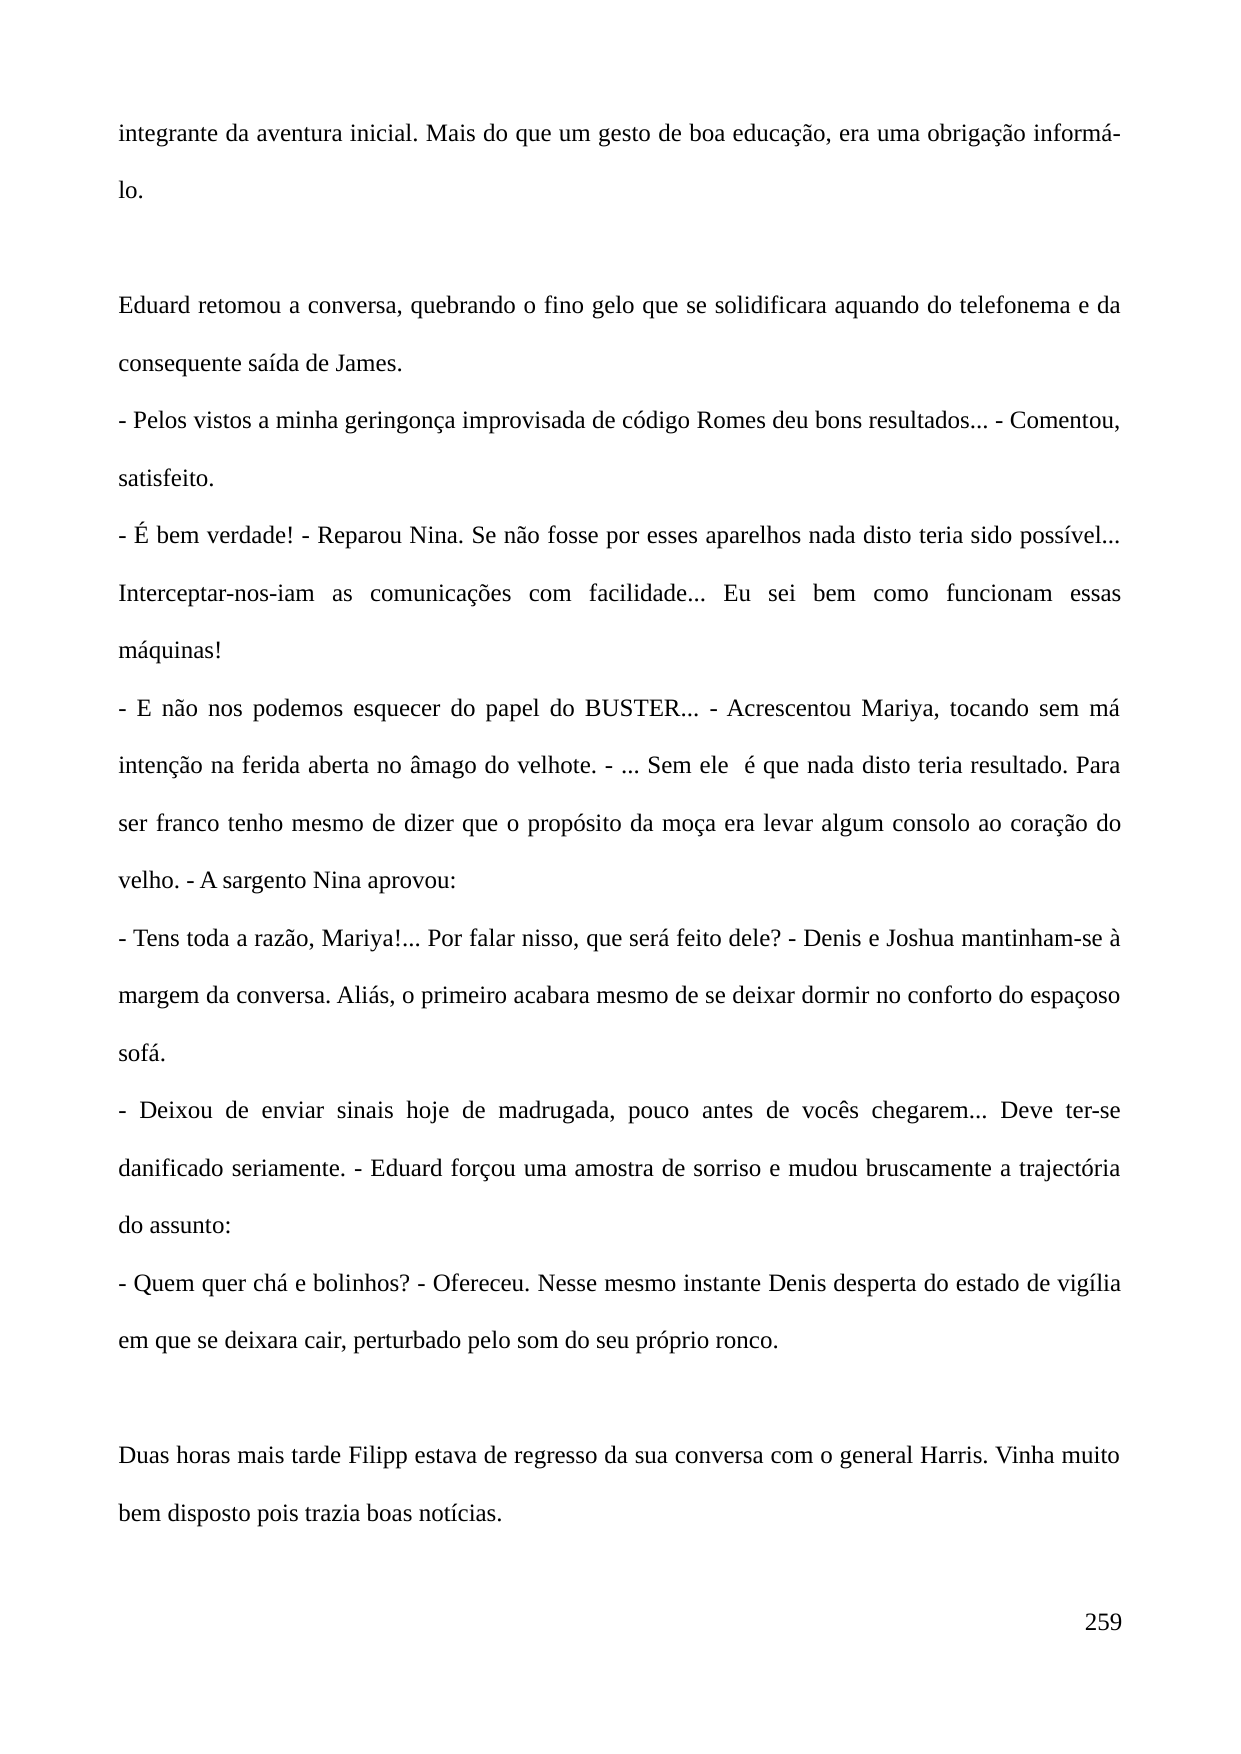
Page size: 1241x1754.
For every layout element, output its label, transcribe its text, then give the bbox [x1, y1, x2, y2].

text - Pelos vistos a minha geringonça improvisada de código Romes deu bons resultados... - Comentou, satisfeito. [118, 406, 1122, 492]
text - Tens toda a razão, Mariya!... Por falar nisso, que será feito dele? - Denis e Joshua mantinham-se à margem da conversa. Aliás, o primeiro acabara mesmo de se deixar dormir no conforto do espaçoso sofá. [118, 923, 1122, 1067]
text - Deixou de enviar sinais hoje de madrugada, pouco antes de vocês chegarem... Deve ter-se danificado seriamente. - Eduard forçou uma amostra de sorriso e mudou bruscamente a trajectória do assunto: [118, 1096, 1122, 1239]
text - É bem verdade! - Reparou Nina. Se não fosse por esses aparelhos nada disto teria sido possível... Interceptar-nos-iam as comunicações com facilidade... Eu sei bem como funcionam essas máquinas! [118, 521, 1122, 664]
text - E não nos podemos esquecer do papel do BUSTER... - Acrescentou Mariya, tocando sem má intenção na ferida aberta no âmago do velhote. - ... Sem ele é que nada disto teria resultado. Para ser franco tenho mesmo de dizer que o propósito da moça era levar algum consolo ao coração do velho. - A sargento Nina aprovou: [118, 693, 1122, 894]
text Eduard retomou a conversa, quebrando o fino gelo que se solidificara aquando do telefonema e da consequente saída de James. [118, 291, 1122, 377]
text - Quem quer chá e bolinhos? - Ofereceu. Nesse mesmo instante Denis desperta do estado de vigília em que se deixara cair, perturbado pelo som do seu próprio ronco. [118, 1268, 1122, 1354]
text integrante da aventura inicial. Mais do que um gesto de boa educação, era uma obrigação informá-lo. [118, 118, 1122, 204]
text Duas horas mais tarde Filipp estava de regresso da sua conversa com o general Harris. Vinha muito bem disposto pois trazia boas notícias. [118, 1441, 1122, 1527]
